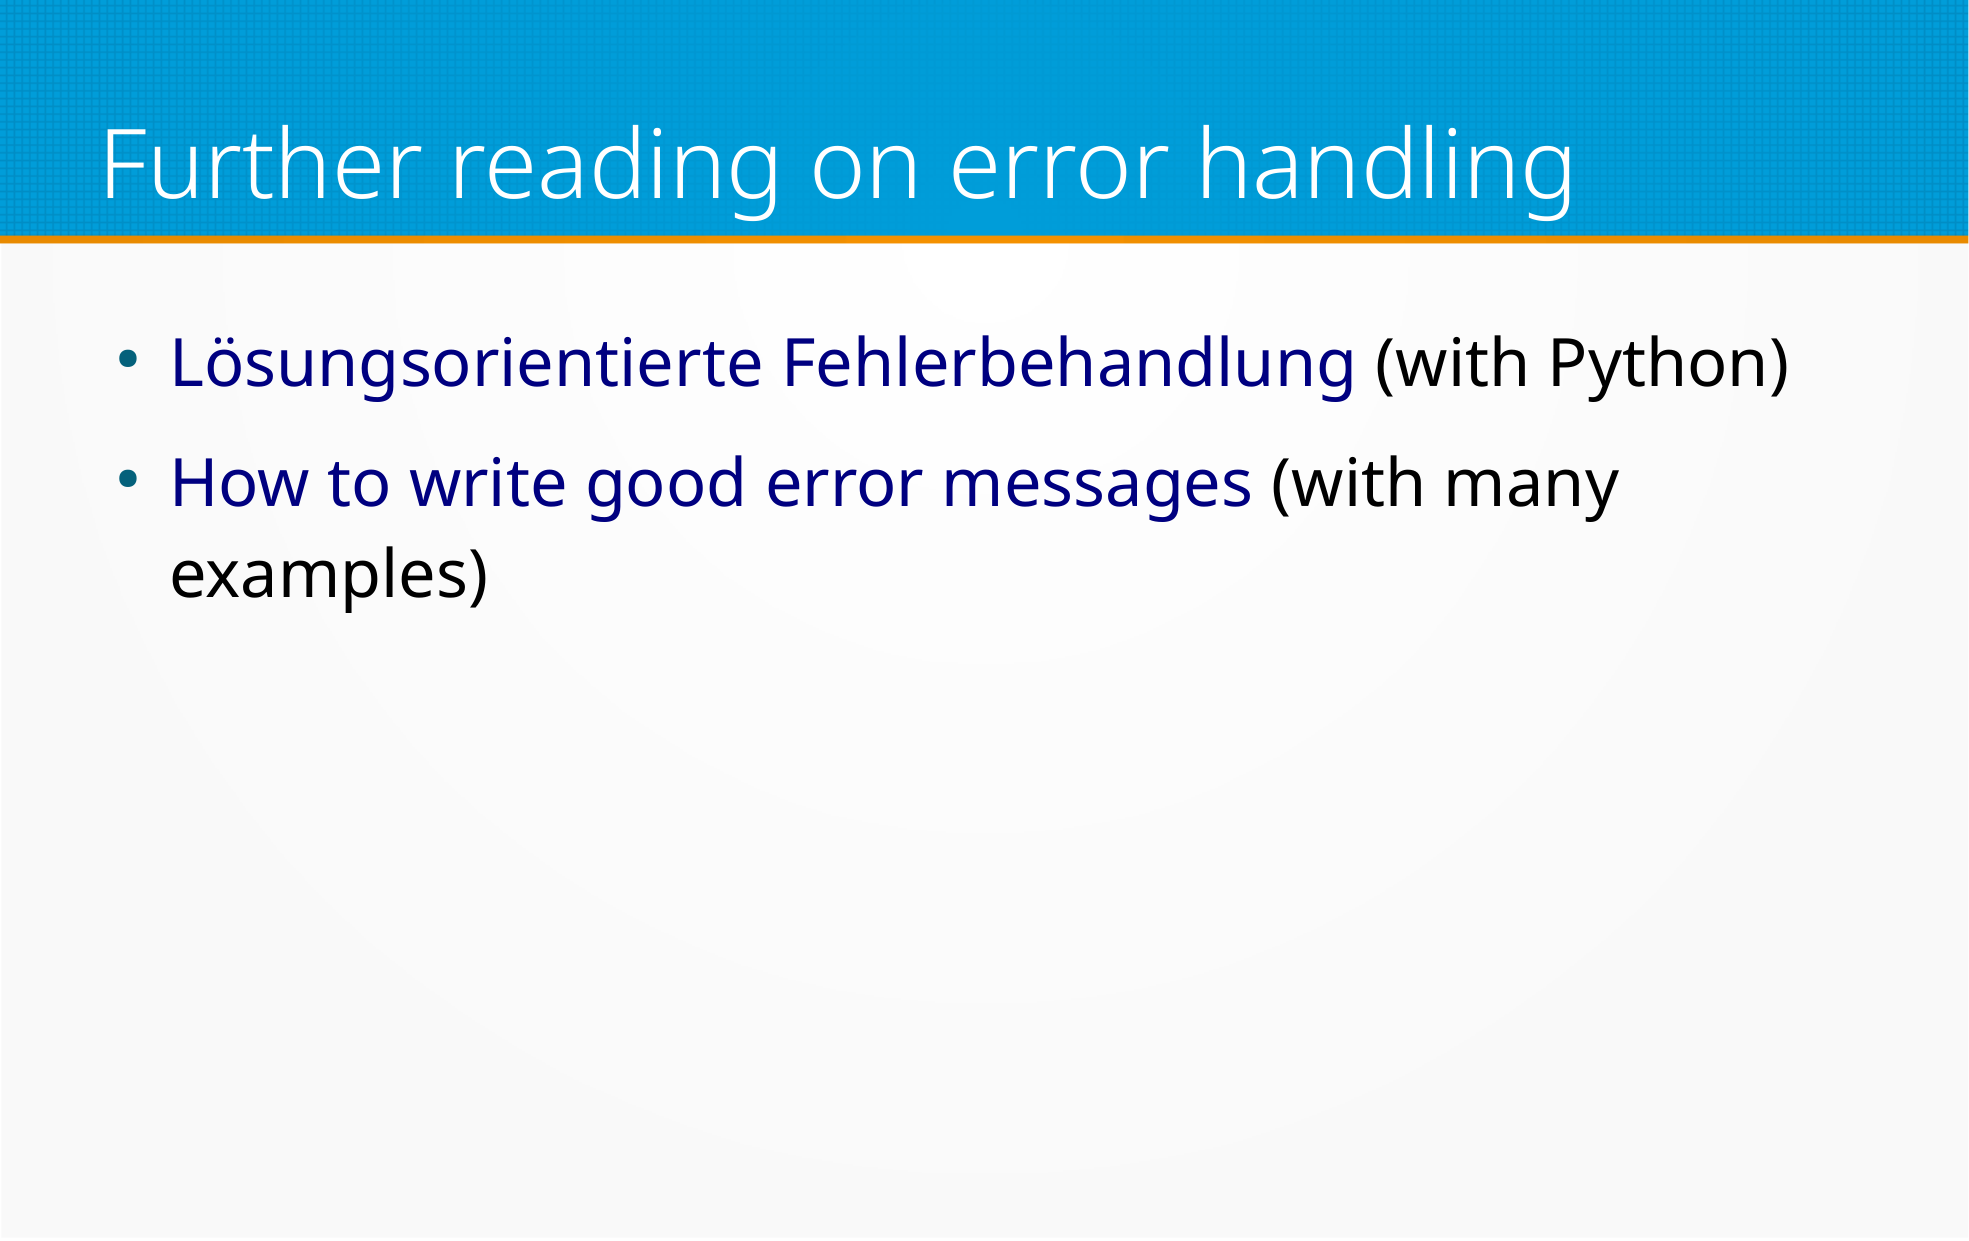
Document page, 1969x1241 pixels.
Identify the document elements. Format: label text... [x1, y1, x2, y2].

title Further reading on error handling [98, 19, 1870, 227]
list Lösungsorientierte Fehlerbehandlung (with Python) How to write good error messages (with many examples) [98, 315, 1861, 1081]
picture [0, 236, 1969, 1241]
